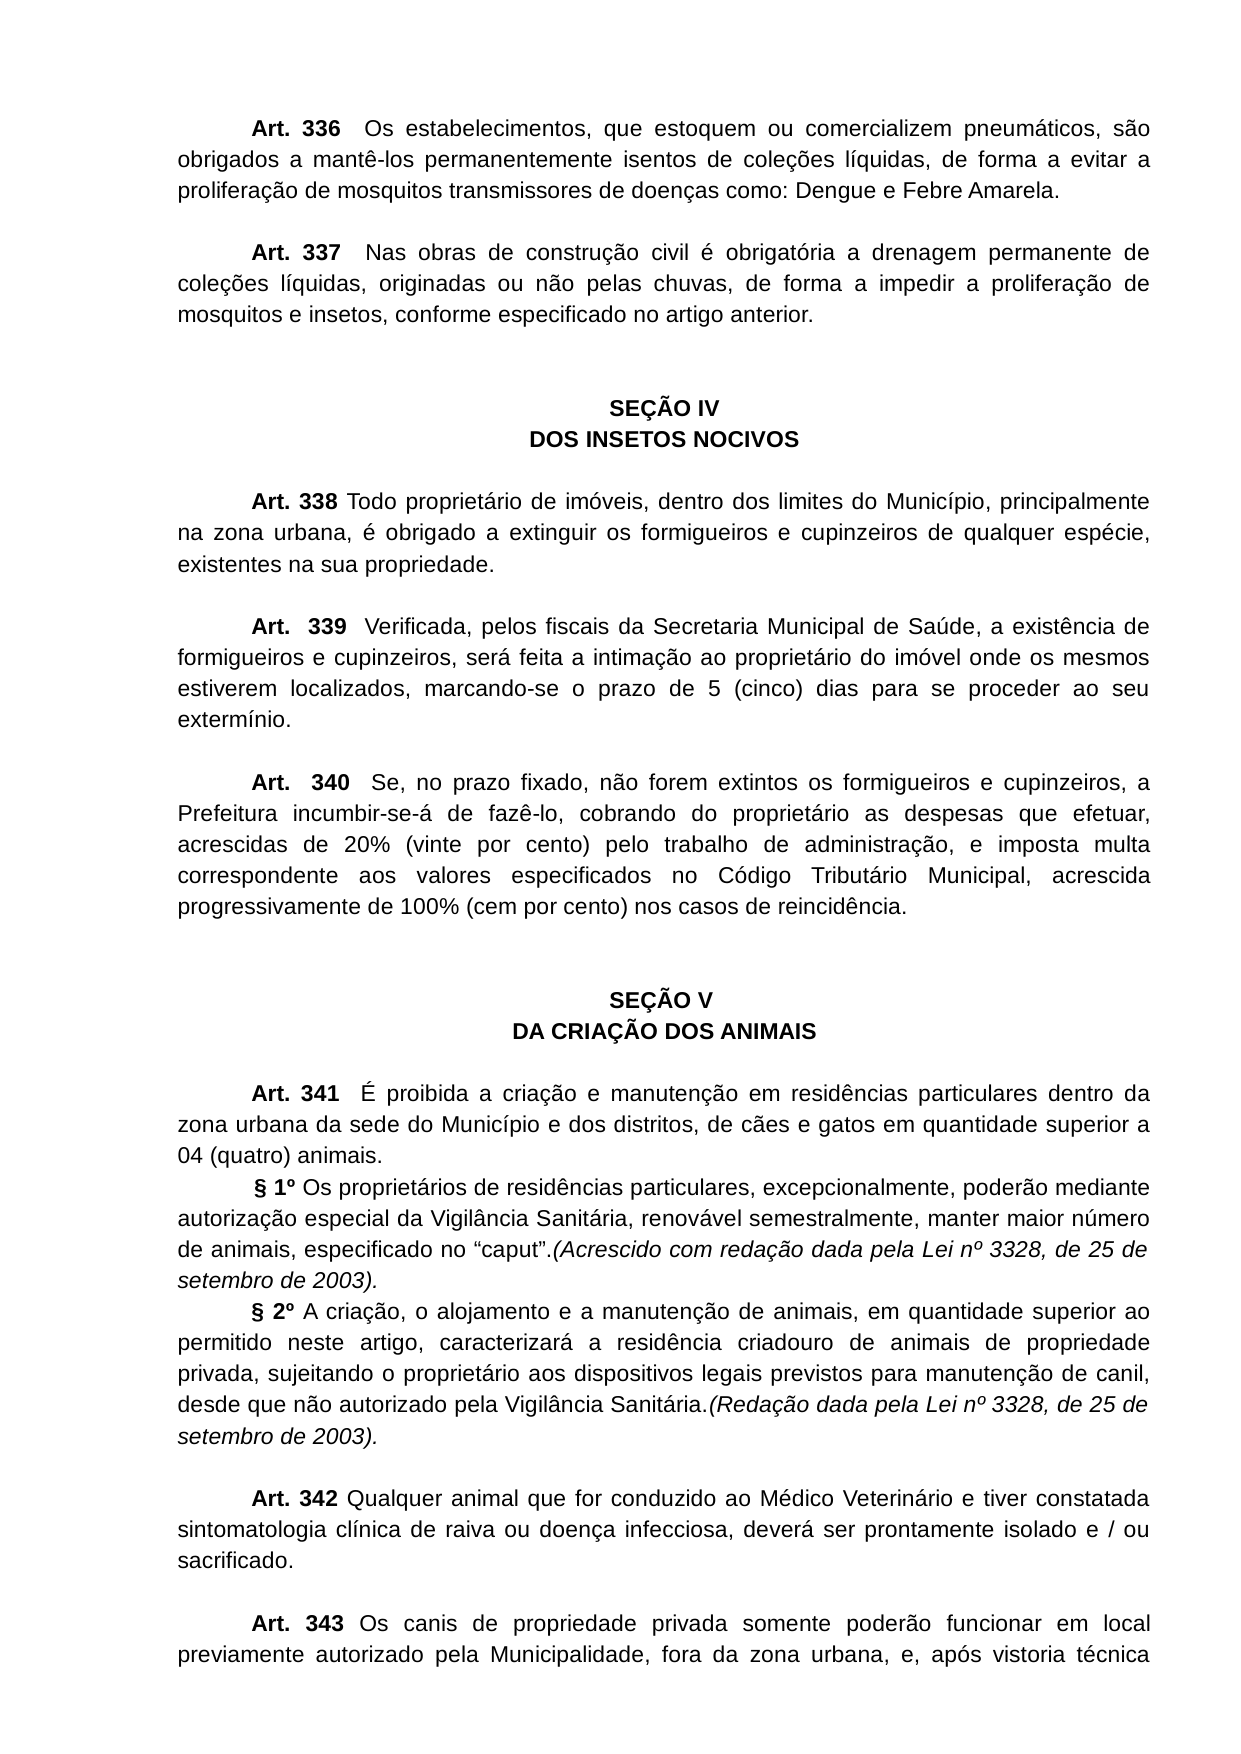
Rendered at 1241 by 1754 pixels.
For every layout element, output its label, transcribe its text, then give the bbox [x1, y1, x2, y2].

text Art. 341 É proibida a criação e manutenção em residências particulares dentro da zona urbana da sede do Município e dos distritos, de cães e gatos em quantidade superior a 04 (quatro) animais. [177, 1079, 1152, 1169]
text Art. 337 Nas obras de construção civil é obrigatória a drenagem permanente de coleções líquidas, originadas ou não pelas chuvas, de forma a impedir a proliferação de mosquitos e insetos, conforme especificado no artigo anterior. [177, 238, 1152, 328]
text § 1º Os proprietários de residências particulares, excepcionalmente, poderão mediante autorização especial da Vigilância Sanitária, renovável semestralmente, manter maior número de animais, especificado no “caput”.(Acrescido com redação dada pela Lei nº 3328, de 25 de setembro de 2003). [177, 1173, 1152, 1293]
text Art. 343 Os canis de propriedade privada somente poderão funcionar em local previamente autorizado pela Municipalidade, fora da zona urbana, e, após vistoria técnica [177, 1609, 1152, 1667]
text SEÇÃO V [177, 986, 1152, 1013]
text Art. 336 Os estabelecimentos, que estoquem ou comercializem pneumáticos, são obrigados a mantê-los permanentemente isentos de coleções líquidas, de forma a evitar a proliferação de mosquitos transmissores de doenças como: Dengue e Febre Amarela. [177, 114, 1152, 203]
text Art. 338 Todo proprietário de imóveis, dentro dos limites do Município, principalmente na zona urbana, é obrigado a extinguir os formigueiros e cupinzeiros de qualquer espécie, existentes na sua propriedade. [177, 488, 1152, 577]
text Art. 339 Verificada, pelos fiscais da Secretaria Municipal de Saúde, a existência de formigueiros e cupinzeiros, será feita a intimação ao proprietário do imóvel onde os mesmos estiverem localizados, marcando-se o prazo de 5 (cinco) dias para se proceder ao seu extermínio. [177, 612, 1152, 733]
text Art. 340 Se, no prazo fixado, não forem extintos os formigueiros e cupinzeiros, a Prefeitura incumbir-se-á de fazê-lo, cobrando do proprietário as despesas que efetuar, acrescidas de 20% (vinte por cento) pelo trabalho de administração, e imposta multa correspondente aos valores especificados no Código Tributário Municipal, acrescida progressivamente de 100% (cem por cento) nos casos de reincidência. [177, 768, 1152, 919]
text DA CRIAÇÃO DOS ANIMAIS [177, 1017, 1152, 1044]
text § 2º A criação, o alojamento e a manutenção de animais, em quantidade superior ao permitido neste artigo, caracterizará a residência criadouro de animais de propriedade privada, sujeitando o proprietário aos dispositivos legais previstos para manutenção de canil, desde que não autorizado pela Vigilância Sanitária.(Redação dada pela Lei nº 3328, de 25 de setembro de 2003). [177, 1297, 1152, 1449]
text SEÇÃO IV [177, 394, 1152, 421]
text DOS INSETOS NOCIVOS [177, 425, 1152, 452]
text Art. 342 Qualquer animal que for conduzido ao Médico Veterinário e tiver constatada sintomatologia clínica de raiva ou doença infecciosa, deverá ser prontamente isolado e / ou sacrificado. [177, 1484, 1152, 1574]
